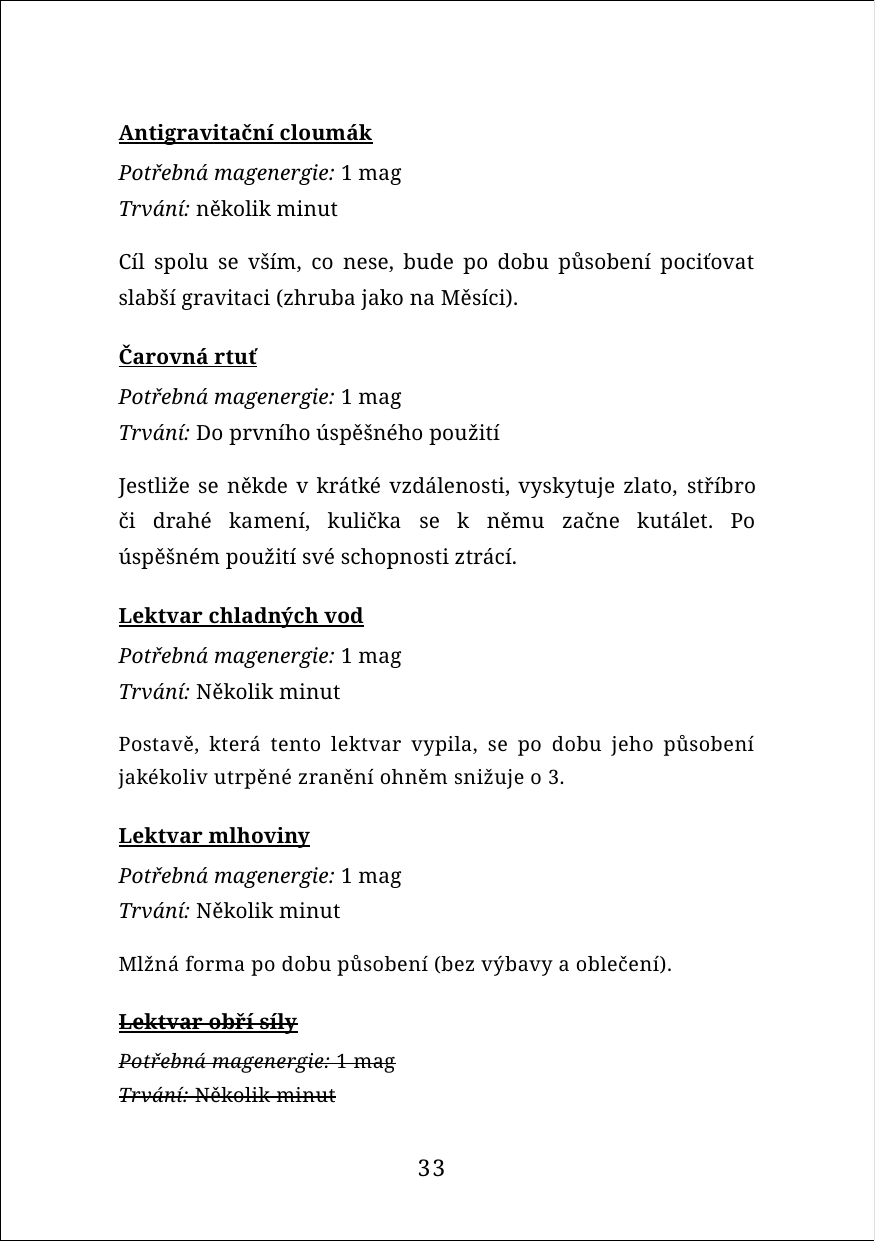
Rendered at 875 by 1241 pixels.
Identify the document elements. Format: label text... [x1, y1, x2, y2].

subtitle Lektvar chladných vod [118, 601, 756, 629]
text Mlžná forma po dobu působení (bez výbavy a oblečení). [118, 950, 756, 977]
subtitle Lektvar obří síly [118, 1007, 756, 1036]
subtitle Čarovná rtuť [118, 342, 756, 370]
text Potřebná magenergie: 1 mag Trvání: Několik minut [118, 861, 756, 925]
text Potřebná magenergie: 1 mag Trvání: Několik minut [118, 641, 756, 705]
subtitle Antigravitační cloumák [118, 118, 756, 147]
text Potřebná magenergie: 1 mag Trvání: Několik minut [118, 1047, 756, 1108]
text Potřebná magenergie: 1 mag Trvání: Do prvního úspěšného použití [118, 382, 756, 446]
text Jestliže se někde v krátké vzdálenosti, vyskytuje zlato, stříbro či drahé kamení, kulička se k němu začne kutálet. Po úspěšném použití své schopnosti ztrácí. [118, 471, 756, 570]
text Cíl spolu se vším, co nese, bude po dobu působení pociťovat slabší gravitaci (zhruba jako na Měsíci). [118, 247, 756, 311]
subtitle Lektvar mlhoviny [118, 821, 756, 849]
text Potřebná magenergie: 1 mag Trvání: několik minut [118, 158, 756, 222]
text Postavě, která tento lektvar vypila, se po dobu jeho působení jakékoliv utrpěné zranění ohněm snižuje o 3. [118, 730, 756, 791]
